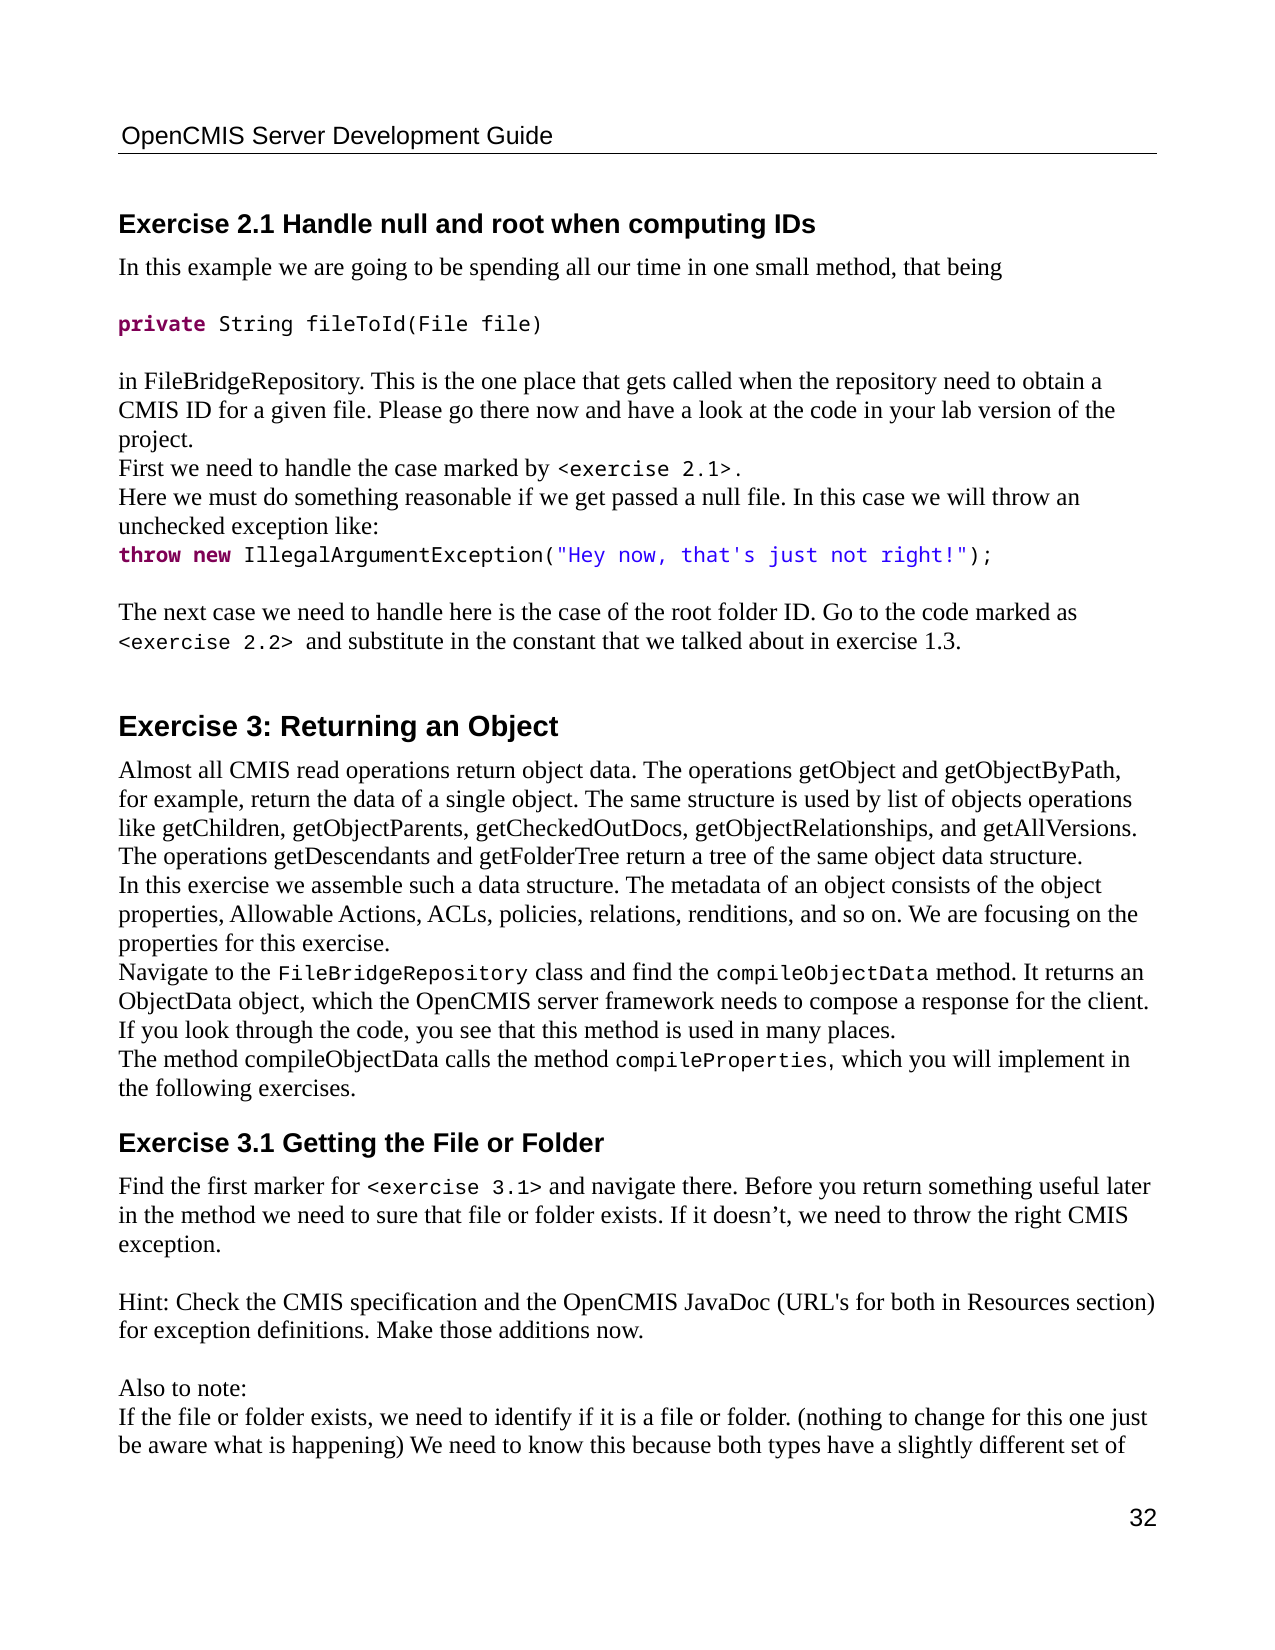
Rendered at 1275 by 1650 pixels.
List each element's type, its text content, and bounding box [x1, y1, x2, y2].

text Here we must do something reasonable if we get passed a null file. In this case we will throw an unchecked exception like: [118, 482, 1157, 540]
text In this exercise we assemble such a data structure. The metadata of an object consists of the object properties, Allowable Actions, ACLs, policies, relations, renditions, and so on. We are focusing on the properties for this exercise. [118, 870, 1157, 956]
text throw new IllegalArgumentException("Hey now, that's just not right!"); [118, 540, 1157, 568]
text If the file or folder exists, we need to identify if it is a file or folder. (nothing to change for this one just be aware what is happening) We need to know this because both types have a slightly different set of [118, 1402, 1157, 1459]
text Also to note: [118, 1373, 1157, 1402]
text Navigate to the FileBridgeRepository class and find the compileObjectData method. It returns an ObjectData object, which the OpenCMIS server framework needs to compose a response for the client. If you look through the code, you see that this method is used in many places. [118, 956, 1157, 1044]
text First we need to handle the case marked by <exercise 2.1>. [118, 453, 1157, 482]
subtitle Exercise 3: Returning an Object [118, 709, 1157, 743]
text Find the first marker for <exercise 3.1> and navigate there. Before you return something useful later in the method we need to sure that file or folder exists. If it doesn’t, we need to throw the right CMIS exception. [118, 1171, 1157, 1258]
text The method compileObjectData calls the method compileProperties, which you will implement in the following exercises. [118, 1044, 1157, 1102]
text private String fileToId(File file) [118, 309, 1157, 338]
subtitle Exercise 2.1 Handle null and root when computing IDs [118, 208, 1157, 239]
text Hint: Check the CMIS specification and the OpenCMIS JavaDoc (URL's for both in Resources section) for exception definitions. Make those additions now. [118, 1287, 1157, 1344]
text Almost all CMIS read operations return object data. The operations getObject and getObjectByPath, for example, return the data of a single object. The same structure is used by list of objects operations like getChildren, getObjectParents, getCheckedOutDocs, getObjectRelationships, and getAllVersions. The operations getDescendants and getFolderTree return a tree of the same object data structure. [118, 755, 1157, 870]
text The next case we need to handle here is the case of the root folder ID. Go to the code marked as <exercise 2.2> and substitute in the constant that we talked about in exercise 1.3. [118, 597, 1157, 655]
text In this example we are going to be spending all our time in one small method, that being [118, 252, 1157, 281]
text in FileBridgeRepository. This is the one place that gets called when the repository need to obtain a CMIS ID for a given file. Please go there now and have a look at the code in your lab version of the project. [118, 366, 1157, 453]
subtitle Exercise 3.1 Getting the File or Folder [118, 1127, 1157, 1158]
